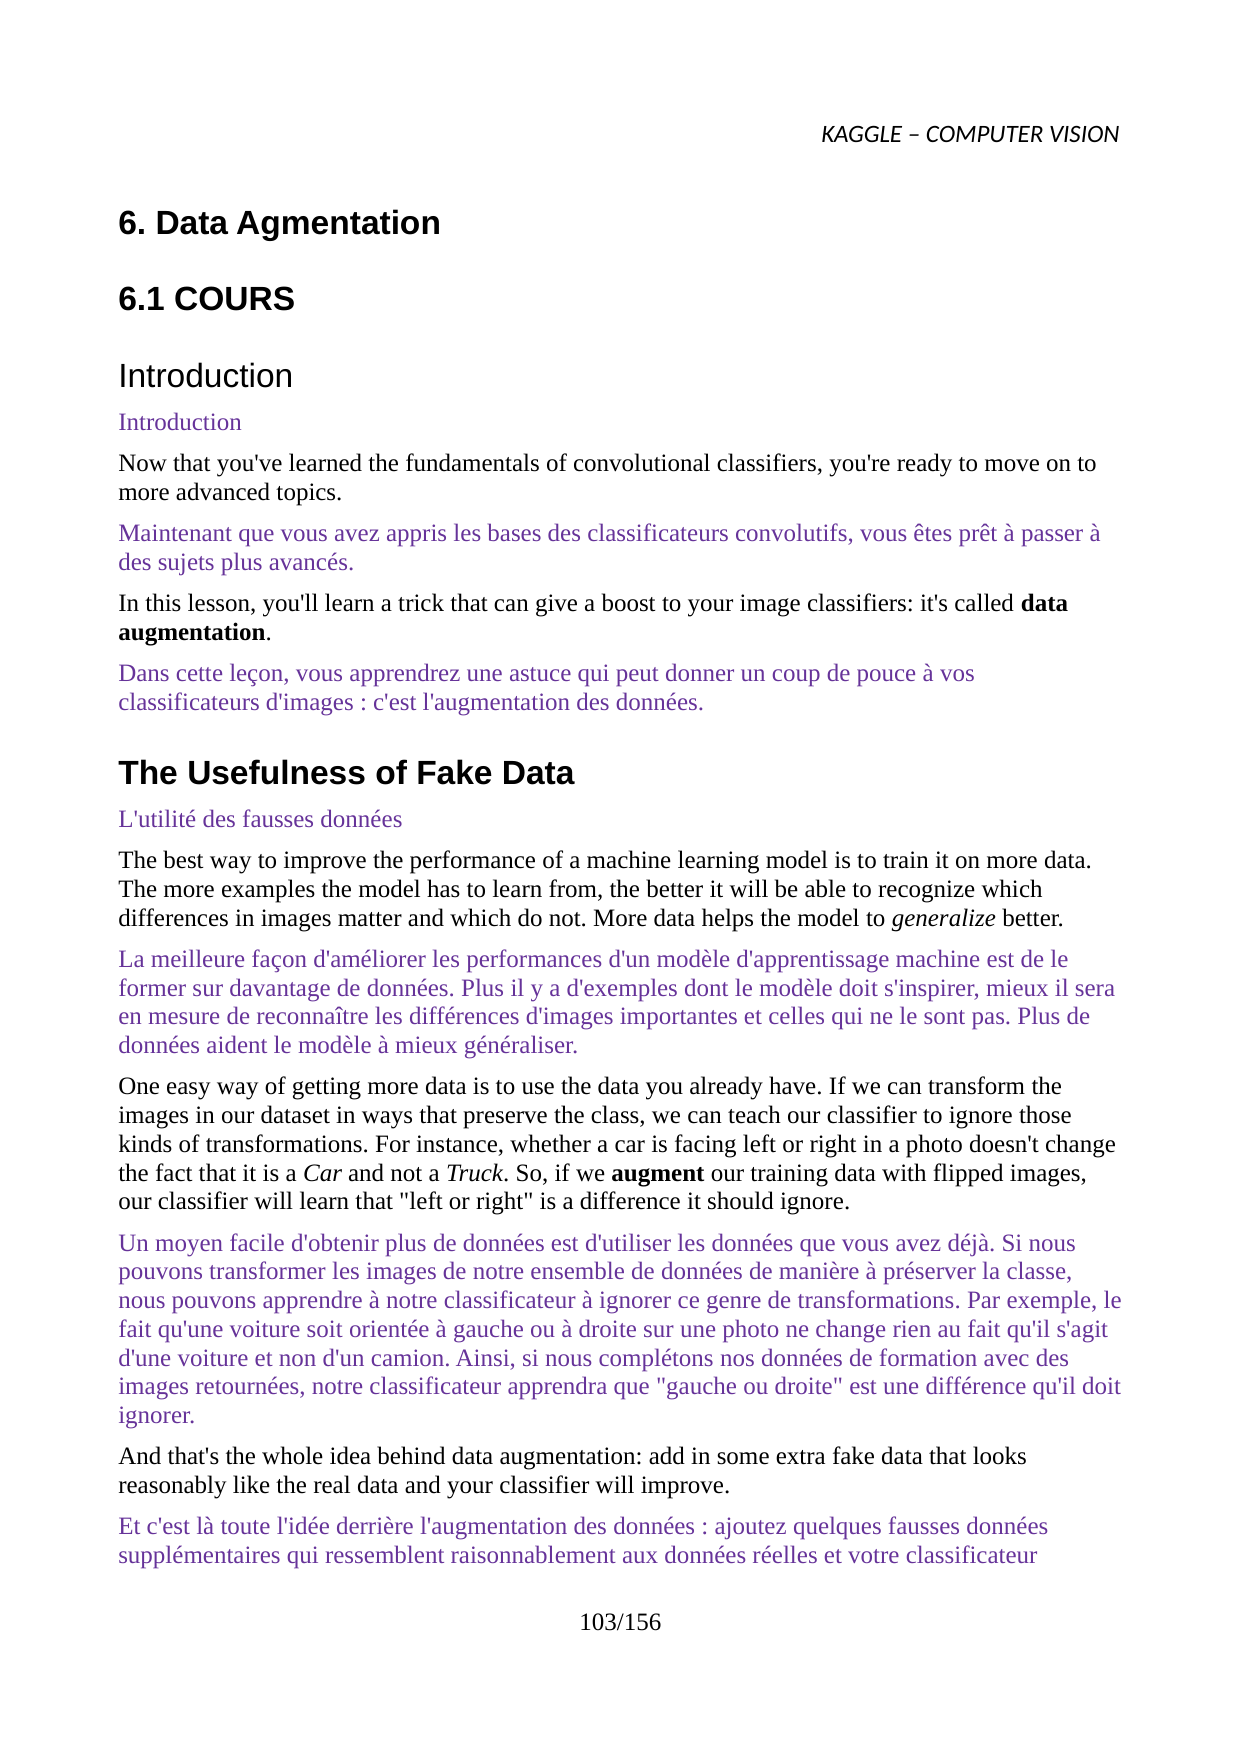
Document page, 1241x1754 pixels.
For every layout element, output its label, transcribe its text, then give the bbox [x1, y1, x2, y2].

subtitle 6. Data Agmentation [118, 203, 1122, 242]
text Now that you've learned the fundamentals of convolutional classifiers, you're ready to move on to more advanced topics. [118, 448, 1122, 505]
subtitle Introduction [118, 355, 1122, 394]
text Dans cette leçon, vous apprendrez une astuce qui peut donner un coup de pouce à vos classificateurs d'images : c'est l'augmentation des données. [118, 658, 1122, 715]
text Et c'est là toute l'idée derrière l'augmentation des données : ajoutez quelques fausses données supplémentaires qui ressemblent raisonnablement aux données réelles et votre classificateur [118, 1511, 1122, 1569]
text Un moyen facile d'obtenir plus de données est d'utiliser les données que vous avez déjà. Si nous pouvons transformer les images de notre ensemble de données de manière à préserver la classe, nous pouvons apprendre à notre classificateur à ignorer ce genre de transformations. Par exemple, le fait qu'une voiture soit orientée à gauche ou à droite sur une photo ne change rien au fait qu'il s'agit d'une voiture et non d'un camion. Ainsi, si nous complétons nos données de formation avec des images retournées, notre classificateur apprendra que "gauche ou droite" est une différence qu'il doit ignorer. [118, 1228, 1122, 1429]
text Introduction [118, 407, 1122, 435]
text La meilleure façon d'améliorer les performances d'un modèle d'apprentissage machine est de le former sur davantage de données. Plus il y a d'exemples dont le modèle doit s'inspirer, mieux il sera en mesure de reconnaître les différences d'images importantes et celles qui ne le sont pas. Plus de données aident le modèle à mieux généraliser. [118, 944, 1122, 1059]
text Maintenant que vous avez appris les bases des classificateurs convolutifs, vous êtes prêt à passer à des sujets plus avancés. [118, 518, 1122, 575]
subtitle The Usefulness of Fake Data [118, 753, 1122, 791]
subtitle 6.1 COURS [118, 279, 1122, 318]
text The best way to improve the performance of a machine learning model is to train it on more data. The more examples the model has to learn from, the better it will be able to recognize which differences in images matter and which do not. More data helps the model to generalize better. [118, 845, 1122, 931]
text L'utilité des fausses données [118, 804, 1122, 833]
text One easy way of getting more data is to use the data you already have. If we can transform the images in our dataset in ways that preserve the class, we can teach our classifier to ignore those kinds of transformations. For instance, whether a car is facing left or right in a photo doesn't change the fact that it is a Car and not a Truck. So, if we augment our training data with flipped images, our classifier will learn that "left or right" is a difference it should ignore. [118, 1071, 1122, 1215]
text And that's the whole idea behind data augmentation: add in some extra fake data that looks reasonably like the real data and your classifier will improve. [118, 1441, 1122, 1499]
text In this lesson, you'll learn a trick that can give a boost to your image classifiers: it's called data augmentation. [118, 588, 1122, 645]
